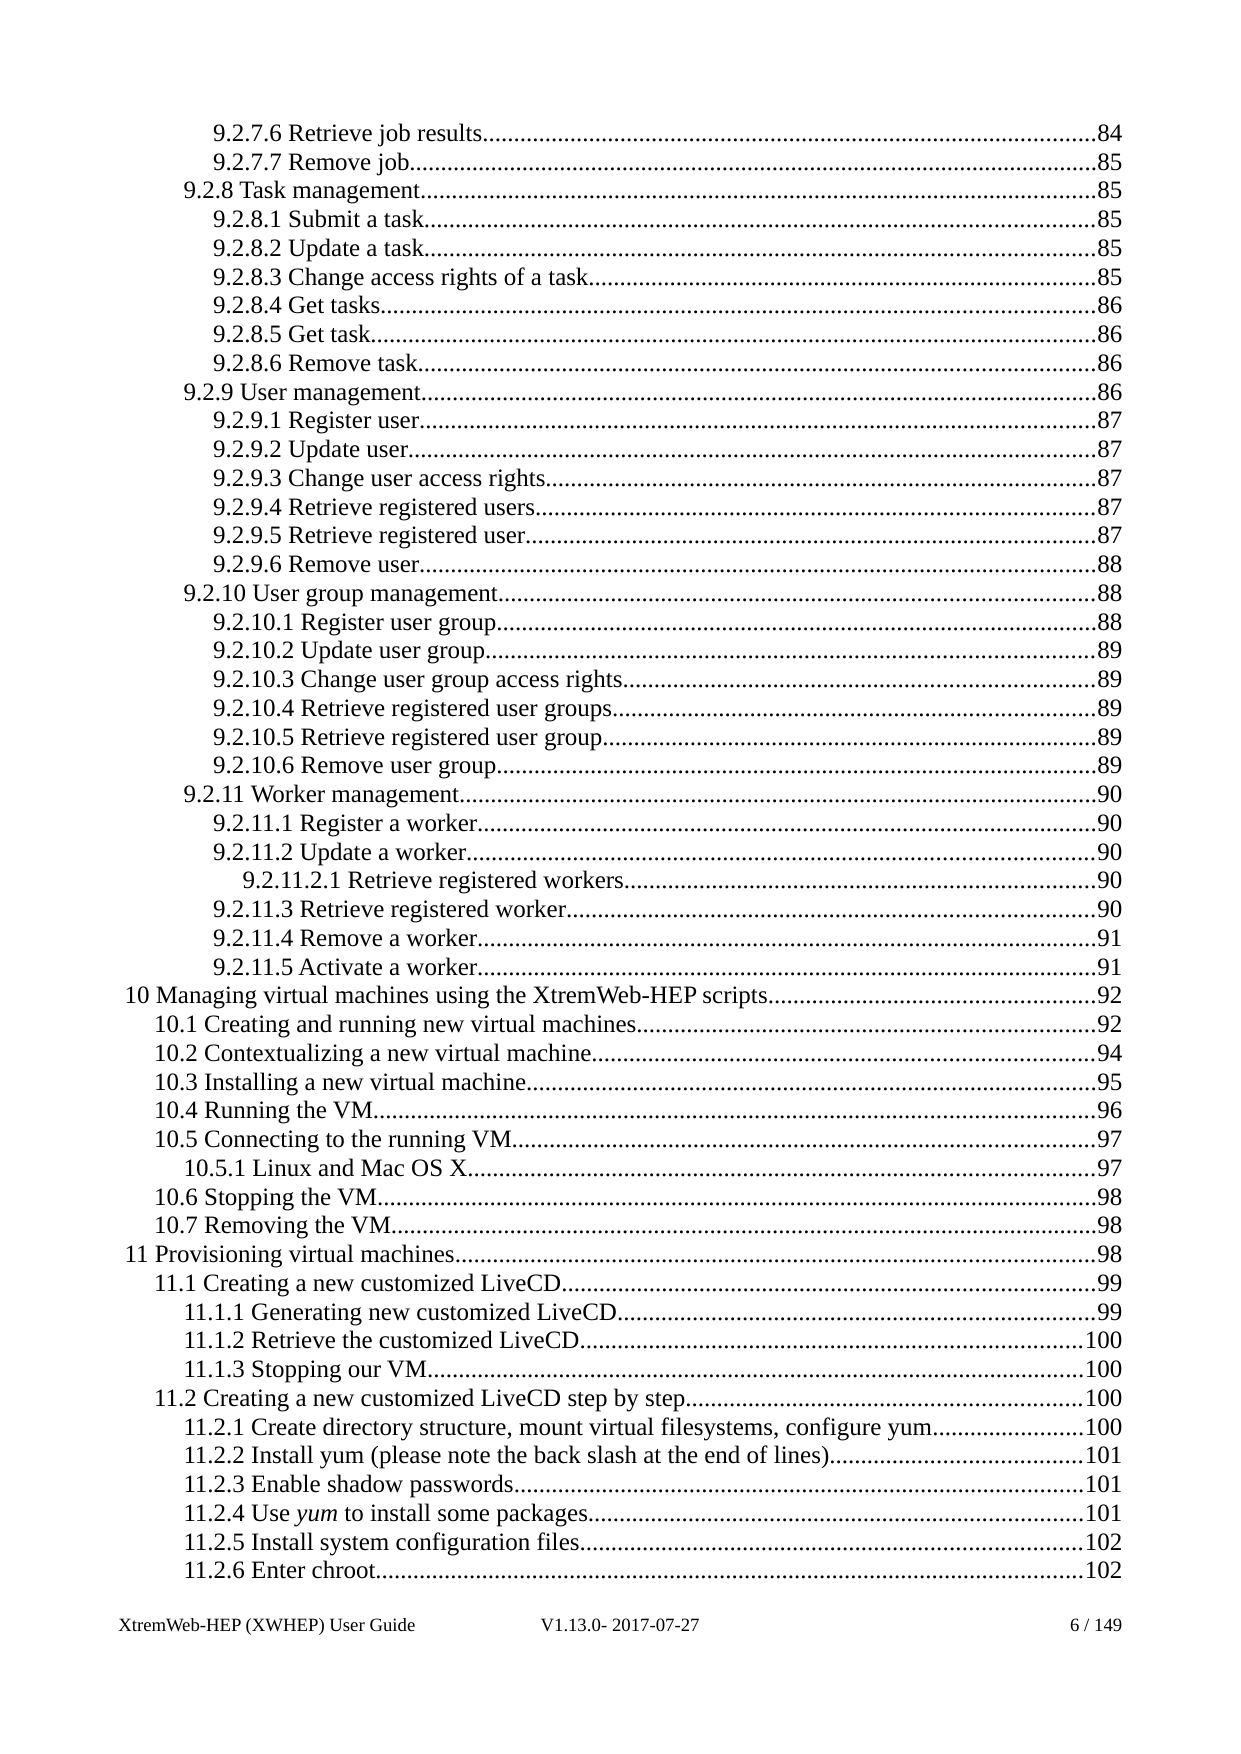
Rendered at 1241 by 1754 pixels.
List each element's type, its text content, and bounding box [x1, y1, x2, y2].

text 10.3 Installing a new virtual machine 95 [148, 1067, 1122, 1096]
text 9.2.11.4 Remove a worker 91 [207, 923, 1122, 952]
text 11.2.6 Enter chroot 102 [177, 1556, 1122, 1584]
text 9.2.8.6 Remove task 86 [207, 348, 1122, 377]
text 9.2.7.6 Retrieve job results 84 [207, 118, 1122, 147]
text 11.2.4 Use yum to install some packages 101 [177, 1498, 1122, 1527]
text 9.2.9.1 Register user 87 [207, 406, 1122, 434]
text 9.2.9.4 Retrieve registered users 87 [207, 492, 1122, 521]
text 9.2.9.5 Retrieve registered user 87 [207, 521, 1122, 549]
text 9.2.11.5 Activate a worker 91 [207, 952, 1122, 981]
text 9.2.10.5 Retrieve registered user group 89 [207, 722, 1122, 751]
text 10.5.1 Linux and Mac OS X 97 [177, 1153, 1122, 1182]
text 9.2.10.6 Remove user group 89 [207, 751, 1122, 779]
text 9.2.8.5 Get task 86 [207, 319, 1122, 348]
text 11.2.1 Create directory structure, mount virtual filesystems, configure yum 100 [177, 1412, 1122, 1441]
text 11.1 Creating a new customized LiveCD 99 [148, 1268, 1122, 1297]
text 11 Provisioning virtual machines 98 [118, 1239, 1122, 1268]
text 9.2.9.2 Update user 87 [207, 434, 1122, 463]
text 9.2.8.2 Update a task 85 [207, 233, 1122, 262]
text 9.2.11 Worker management 90 [177, 779, 1122, 808]
text 9.2.10.2 Update user group 89 [207, 636, 1122, 664]
text 9.2.10.3 Change user group access rights 89 [207, 664, 1122, 693]
text 10.4 Running the VM 96 [148, 1096, 1122, 1124]
text 11.2.3 Enable shadow passwords 101 [177, 1469, 1122, 1498]
text 9.2.8.3 Change access rights of a task 85 [207, 262, 1122, 291]
text 10.1 Creating and running new virtual machines 92 [148, 1009, 1122, 1038]
text 9.2.9 User management 86 [177, 377, 1122, 406]
text 9.2.7.7 Remove job 85 [207, 147, 1122, 176]
text 10.6 Stopping the VM 98 [148, 1182, 1122, 1211]
text 9.2.8.4 Get tasks 86 [207, 291, 1122, 319]
text 10 Managing virtual machines using the XtremWeb-HEP scripts 92 [118, 981, 1122, 1009]
text 10.2 Contextualizing a new virtual machine 94 [148, 1038, 1122, 1067]
text 9.2.8 Task management 85 [177, 176, 1122, 204]
text 11.2.2 Install yum (please note the back slash at the end of lines) 101 [177, 1441, 1122, 1469]
text 11.1.3 Stopping our VM 100 [177, 1354, 1122, 1383]
text 10.5 Connecting to the running VM 97 [148, 1124, 1122, 1153]
text 9.2.9.3 Change user access rights 87 [207, 463, 1122, 492]
text 9.2.10.4 Retrieve registered user groups 89 [207, 693, 1122, 722]
text 11.1.2 Retrieve the customized LiveCD 100 [177, 1326, 1122, 1354]
text 9.2.11.2.1 Retrieve registered workers 90 [236, 866, 1122, 894]
text 11.2 Creating a new customized LiveCD step by step 100 [148, 1383, 1122, 1412]
text 9.2.11.2 Update a worker 90 [207, 837, 1122, 866]
text 9.2.9.6 Remove user 88 [207, 549, 1122, 578]
text 9.2.10 User group management 88 [177, 578, 1122, 607]
text 9.2.8.1 Submit a task 85 [207, 204, 1122, 233]
text 10.7 Removing the VM 98 [148, 1211, 1122, 1239]
text 11.2.5 Install system configuration files 102 [177, 1527, 1122, 1556]
text 11.1.1 Generating new customized LiveCD 99 [177, 1297, 1122, 1326]
text 9.2.11.3 Retrieve registered worker 90 [207, 894, 1122, 923]
text 9.2.11.1 Register a worker 90 [207, 808, 1122, 837]
text 9.2.10.1 Register user group 88 [207, 607, 1122, 636]
